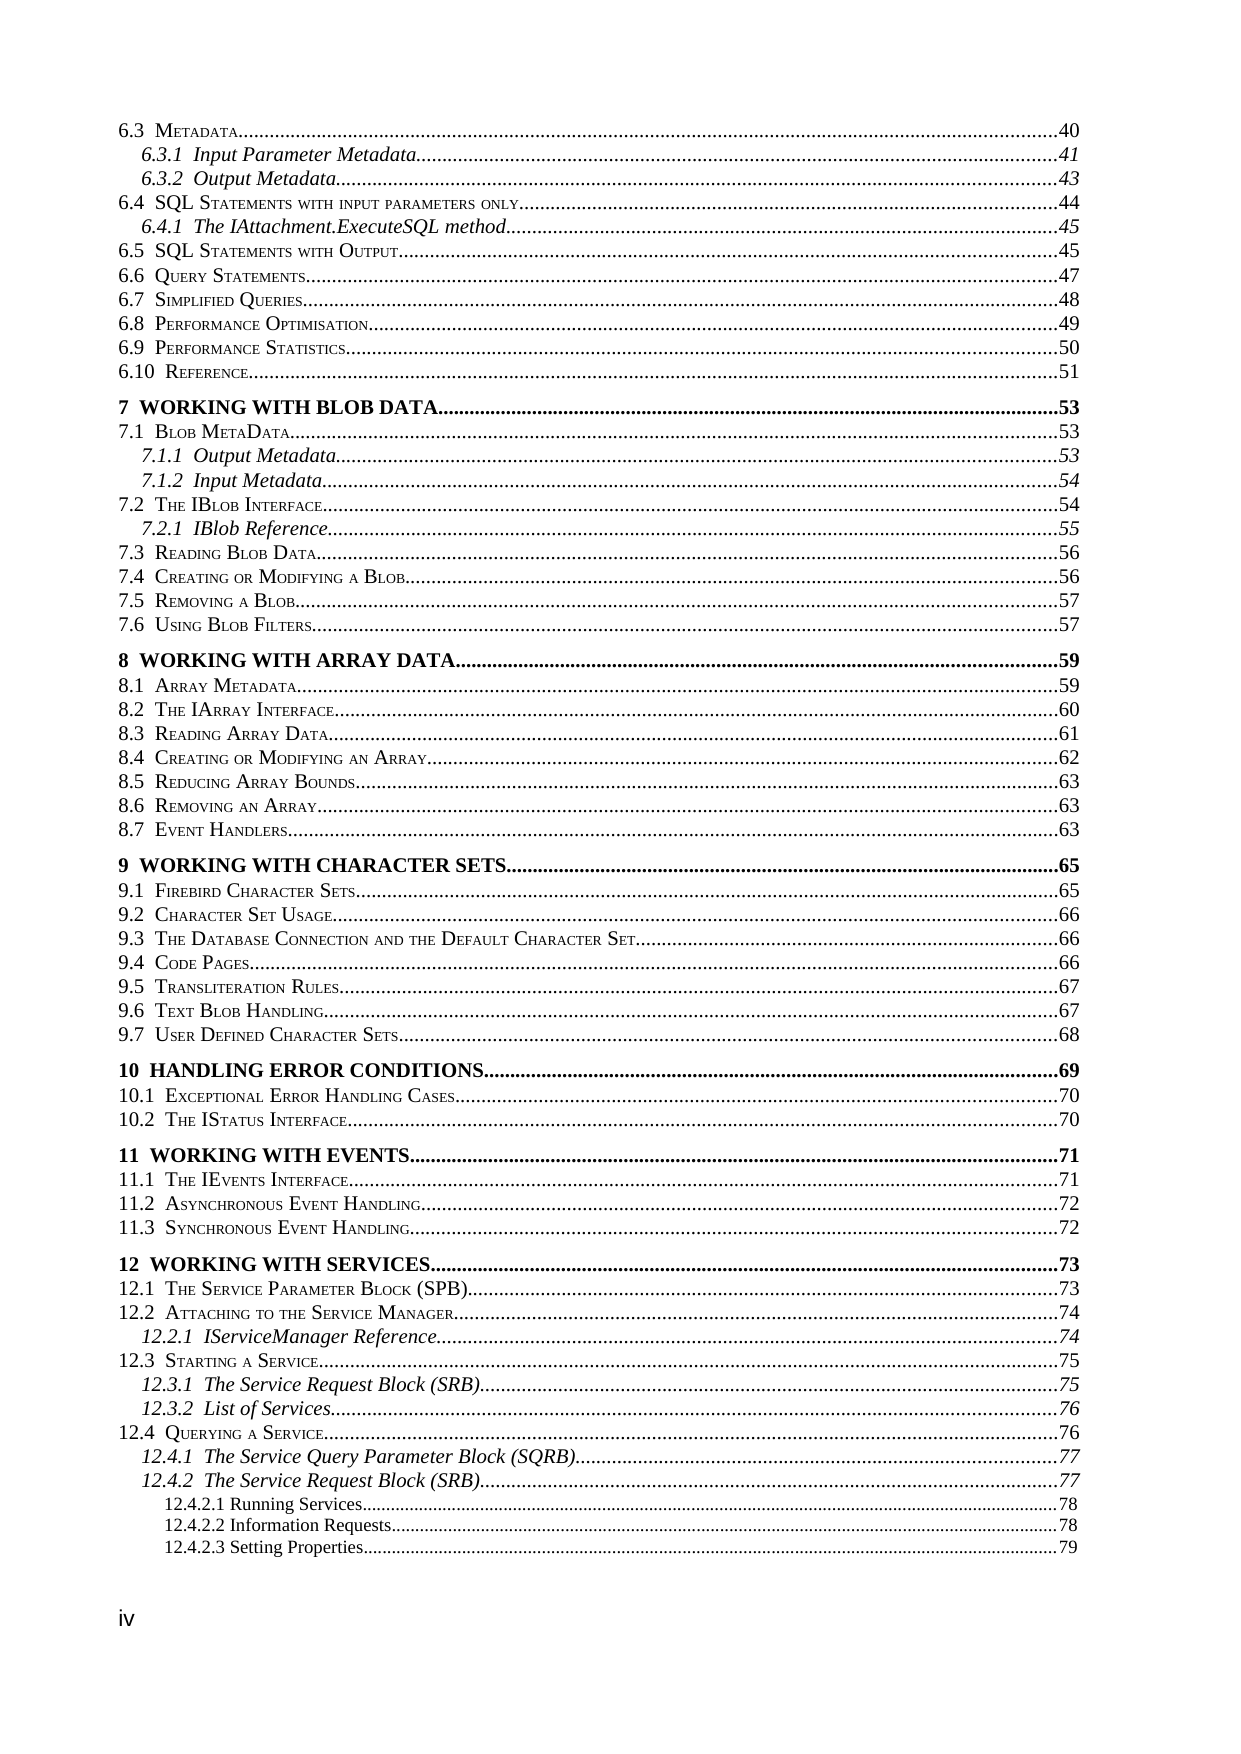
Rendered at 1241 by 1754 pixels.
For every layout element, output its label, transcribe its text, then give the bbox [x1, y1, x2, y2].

text 9.7 User Defined Character Sets 68 [118, 1022, 1122, 1046]
text 12.4 Querying a Service 76 [118, 1420, 1122, 1444]
text 12.1 The Service Parameter Block (SPB) 73 [118, 1276, 1122, 1300]
text 7.2 The IBlob Interface 54 [118, 492, 1122, 516]
text 9.2 Character Set Usage 66 [118, 902, 1122, 926]
text 8.2 The IArray Interface 60 [118, 697, 1122, 721]
text 7.1.2 Input Metadata 54 [141, 467, 1122, 492]
text 7.5 Removing a Blob 57 [118, 588, 1122, 612]
text 6.3.2 Output Metadata 43 [141, 166, 1122, 190]
text 10.1 Exceptional Error Handling Cases 70 [118, 1082, 1122, 1107]
text 6.3.1 Input Parameter Metadata 41 [141, 142, 1122, 166]
text 12.2.1 IServiceManager Reference 74 [141, 1324, 1122, 1348]
text 10 Handling Error Conditions 69 [118, 1058, 1122, 1082]
text 12.4.2 The Service Request Block (SRB) 77 [141, 1468, 1122, 1492]
text 9.4 Code Pages 66 [118, 950, 1122, 974]
text 8.7 Event Handlers 63 [118, 817, 1122, 841]
text 6.3 Metadata 40 [118, 118, 1122, 142]
text 11 Working with Events 71 [118, 1143, 1122, 1167]
text 9.3 The Database Connection and the Default Character Set 66 [118, 926, 1122, 950]
text 7 Working with Blob Data 53 [118, 395, 1122, 419]
text 8.1 Array Metadata 59 [118, 672, 1122, 697]
text 12.4.2.2 Information Requests 78 [164, 1514, 1122, 1536]
text 6.9 Performance Statistics 50 [118, 335, 1122, 359]
text 8.4 Creating or Modifying an Array 62 [118, 745, 1122, 769]
text 7.1.1 Output Metadata 53 [141, 443, 1122, 467]
text 9.6 Text Blob Handling 67 [118, 998, 1122, 1022]
text 9.5 Transliteration Rules 67 [118, 974, 1122, 998]
text 10.2 The IStatus Interface 70 [118, 1107, 1122, 1131]
text 7.3 Reading Blob Data 56 [118, 540, 1122, 564]
text 12.2 Attaching to the Service Manager 74 [118, 1300, 1122, 1324]
text 7.4 Creating or Modifying a Blob 56 [118, 564, 1122, 588]
text 11.1 The IEvents Interface 71 [118, 1167, 1122, 1191]
text 7.2.1 IBlob Reference 55 [141, 516, 1122, 540]
text 8.5 Reducing Array Bounds 63 [118, 769, 1122, 793]
text 8.3 Reading Array Data 61 [118, 721, 1122, 745]
text 9.1 Firebird Character Sets 65 [118, 877, 1122, 902]
text 8 Working with Array Data 59 [118, 648, 1122, 672]
text 12.4.2.3 Setting Properties 79 [164, 1536, 1122, 1557]
text 12.4.1 The Service Query Parameter Block (SQRB) 77 [141, 1444, 1122, 1468]
text 12.3.1 The Service Request Block (SRB) 75 [141, 1372, 1122, 1396]
text 12.4.2.1 Running Services 78 [164, 1492, 1122, 1514]
text 12.3.2 List of Services 76 [141, 1396, 1122, 1420]
text 8.6 Removing an Array 63 [118, 793, 1122, 817]
text 6.7 Simplified Queries 48 [118, 287, 1122, 311]
text 7.6 Using Blob Filters 57 [118, 612, 1122, 636]
text 11.2 Asynchronous Event Handling 72 [118, 1191, 1122, 1215]
text 12.3 Starting a Service 75 [118, 1348, 1122, 1372]
text 6.10 Reference 51 [118, 359, 1122, 383]
text 6.4 SQL Statements with input parameters only 44 [118, 190, 1122, 214]
text 9 Working with Character Sets 65 [118, 853, 1122, 877]
text 12 Working with Services 73 [118, 1252, 1122, 1276]
text 6.4.1 The IAttachment.ExecuteSQL method 45 [141, 214, 1122, 238]
text 7.1 Blob MetaData 53 [118, 419, 1122, 443]
text 6.5 SQL Statements with Output 45 [118, 238, 1122, 262]
text 11.3 Synchronous Event Handling 72 [118, 1215, 1122, 1239]
text 6.6 Query Statements 47 [118, 262, 1122, 287]
text 6.8 Performance Optimisation 49 [118, 311, 1122, 335]
